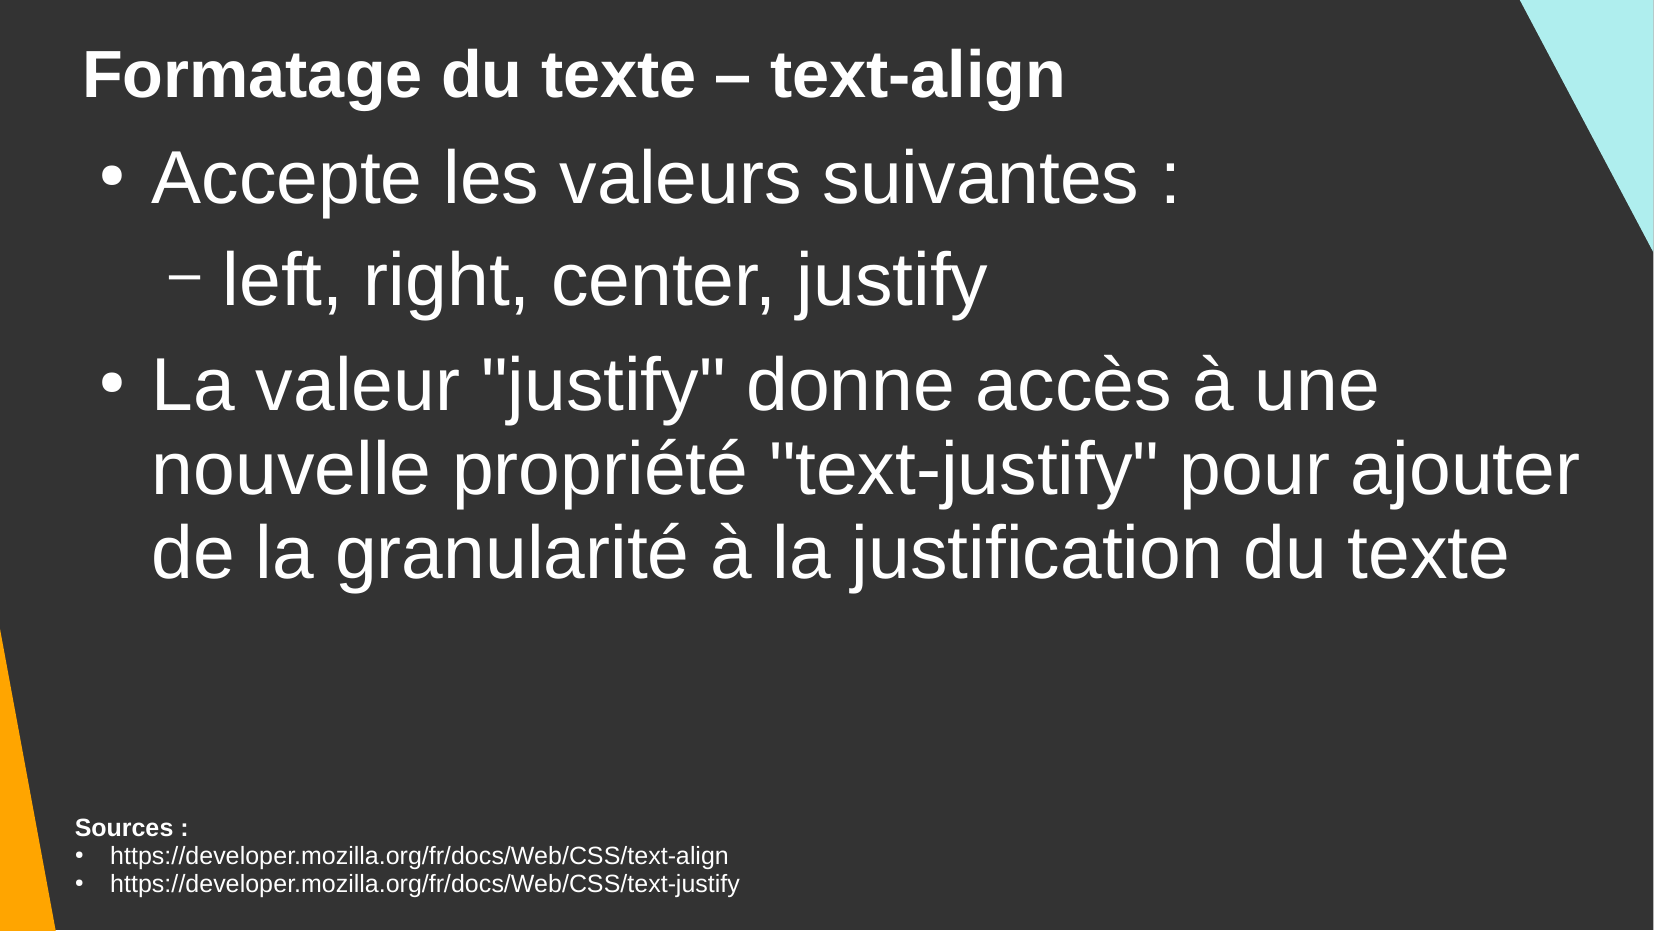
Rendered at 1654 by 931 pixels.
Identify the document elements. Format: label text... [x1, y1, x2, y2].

text_box [0, 628, 56, 931]
text_box Sources : https://developer.mozilla.org/fr/docs/Web/CSS/text-align https://developer.mozilla.org/fr/docs/Web/CSS/text-justify [60, 806, 1546, 931]
list Accepte les valeurs suivantes : left, right, center, justify La valeur "justify" donne accès à une nouvelle propriété "text-justify" pour ajouter de la granularité à la justification du texte [80, 135, 1605, 721]
text_box [1519, 0, 1654, 254]
title Formatage du texte – text-align [82, 37, 1571, 114]
